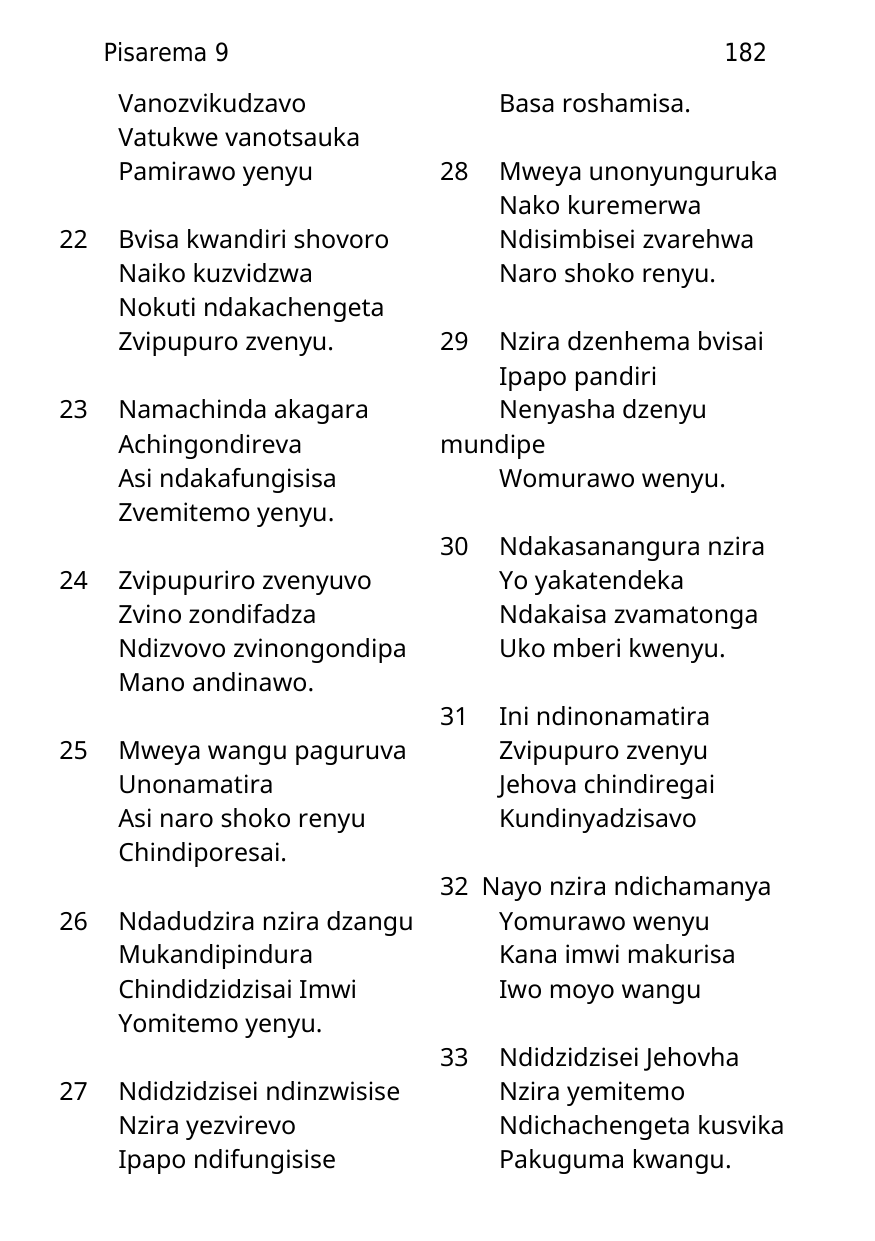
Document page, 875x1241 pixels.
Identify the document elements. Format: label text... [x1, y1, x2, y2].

text Mukandipindura [59, 937, 434, 971]
text Uko mberi kwenyu. [440, 631, 815, 665]
text Unonamatira [59, 767, 434, 801]
text Achingondireva [59, 426, 434, 460]
text 25 Mweya wangu paguruva [59, 733, 434, 767]
text Zvipupuro zvenyu [440, 733, 815, 767]
text Pakuguma kwangu. [440, 1142, 815, 1176]
text Womurawo wenyu. [440, 460, 815, 494]
text 27 Ndidzidzisei ndinzwisise [59, 1073, 434, 1107]
text 22 Bvisa kwandiri shovoro [59, 222, 434, 256]
text 33 Ndidzidzisei Jehovha [440, 1039, 815, 1073]
text Naiko kuzvidzwa [59, 256, 434, 290]
text 32 Nayo nzira ndichamanya [440, 869, 815, 903]
text Nzira yemitemo [440, 1073, 815, 1107]
text 31 Ini ndinonamatira [440, 699, 815, 733]
text 23 Namachinda akagara [59, 392, 434, 426]
text Naro shoko renyu. [440, 256, 815, 290]
text Asi naro shoko renyu [59, 801, 434, 835]
text Ndichachengeta kusvika [440, 1107, 815, 1142]
text Basa roshamisa. [440, 86, 815, 120]
text Nako kuremerwa [440, 188, 815, 222]
text Ndisimbisei zvarehwa [440, 222, 815, 256]
text Iwo moyo wangu [440, 971, 815, 1005]
text 28 Mweya unonyunguruka [440, 154, 815, 188]
text 26 Ndadudzira nzira dzangu [59, 903, 434, 937]
text Vanozvikudzavo [59, 86, 434, 120]
text Jehova chindiregai [440, 767, 815, 801]
text Mano andinawo. [59, 665, 434, 699]
text Ipapo ndifungisise [59, 1142, 434, 1176]
text Zvipupuro zvenyu. [59, 324, 434, 358]
text Ndakaisa zvamatonga [440, 597, 815, 631]
text Kana imwi makurisa [440, 937, 815, 971]
text Kundinyadzisavo [440, 801, 815, 835]
text Chindidzidzisai Imwi [59, 971, 434, 1005]
text Zvino zondifadza [59, 597, 434, 631]
text Ndizvovo zvinongondipa [59, 631, 434, 665]
text Vatukwe vanotsauka [59, 120, 434, 154]
text Zvemitemo yenyu. [59, 494, 434, 528]
text 24 Zvipupuriro zvenyuvo [59, 562, 434, 597]
text Yomurawo wenyu [440, 903, 815, 937]
text Ipapo pandiri [440, 358, 815, 392]
text 30 Ndakasanangura nzira [440, 528, 815, 562]
text Nenyasha dzenyu mundipe [440, 392, 815, 460]
text Yo yakatendeka [440, 562, 815, 597]
text Chindiporesai. [59, 835, 434, 869]
text Nokuti ndakachengeta [59, 290, 434, 324]
text Yomitemo yenyu. [59, 1005, 434, 1039]
text Nzira yezvirevo [59, 1107, 434, 1142]
text 29 Nzira dzenhema bvisai [440, 324, 815, 358]
text Pamirawo yenyu [59, 154, 434, 188]
text Asi ndakafungisisa [59, 460, 434, 494]
